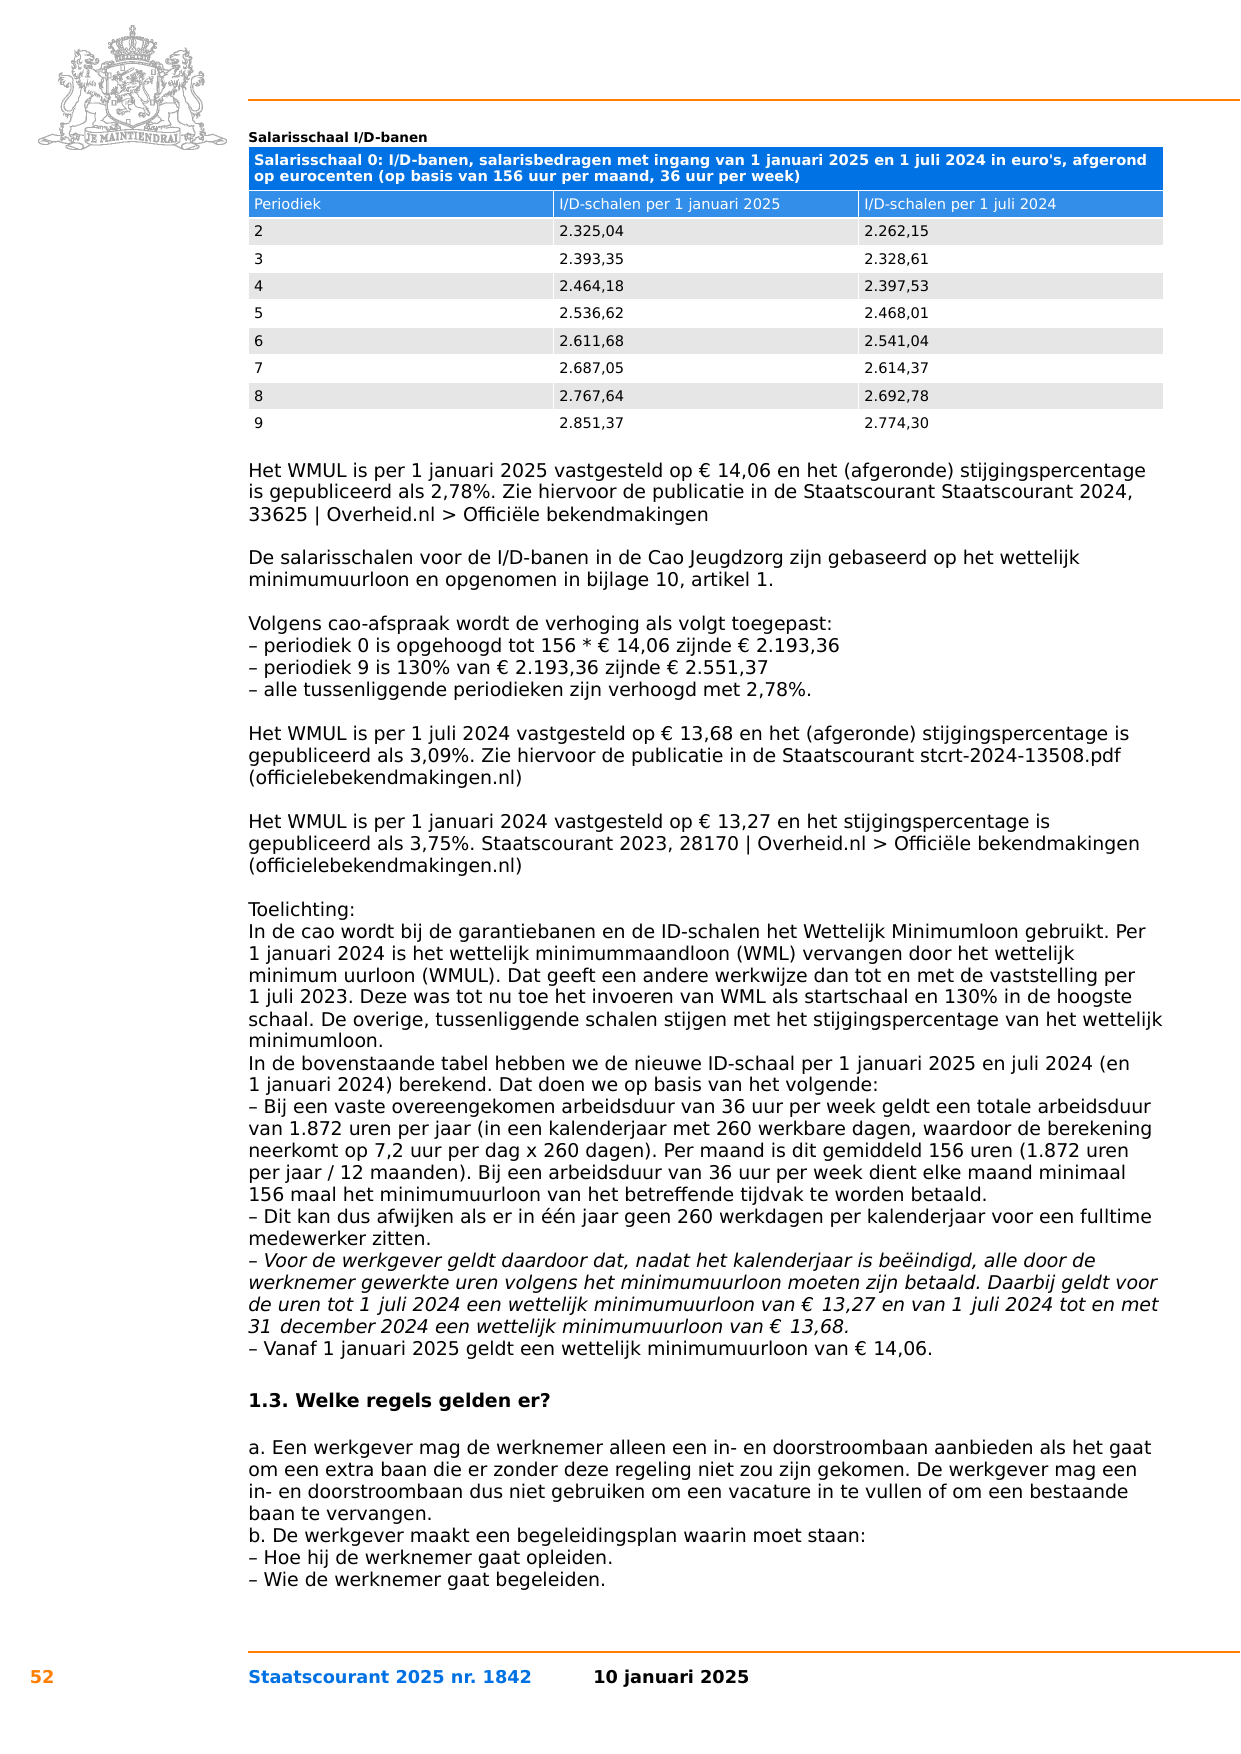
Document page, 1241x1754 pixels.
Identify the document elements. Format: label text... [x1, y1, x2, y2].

table_cell 5 [249, 301, 553, 327]
table_cell 2.397,53 [859, 273, 1163, 299]
table_cell 8 [249, 383, 553, 409]
text – periodiek 9 is 130% van € 2.193,36 zijnde € 2.551,37 [248, 657, 1163, 679]
text b. De werkgever maakt een begeleidingsplan waarin moet staan: [248, 1525, 1163, 1547]
table_cell 4 [249, 273, 553, 299]
table_cell 2.692,78 [859, 383, 1163, 409]
table_cell Periodiek [249, 191, 553, 217]
table_cell I/D-schalen per 1 januari 2025 [554, 191, 858, 217]
text Het WMUL is per 1 juli 2024 vastgesteld op € 13,68 en het (afgeronde) stijgingspercentage is gepubliceerd als 3,09%. Zie hiervoor de publicatie in de Staatscourant stcrt-2024-13508.pdf (officielebekendmakingen.nl) [248, 723, 1163, 789]
table_cell 7 [249, 355, 553, 382]
text – Bij een vaste overeengekomen arbeidsduur van 36 uur per week geldt een totale arbeidsduur van 1.872 uren per jaar (in een kalenderjaar met 260 werkbare dagen, waardoor de berekening neerkomt op 7,2 uur per dag x 260 dagen). Per maand is dit gemiddeld 156 uren (1.872 uren per jaar / 12 maanden). Bij een arbeidsduur van 36 uur per week dient elke maand minimaal 156 maal het minimumuurloon van het betreffende tijdvak te worden betaald. [248, 1096, 1163, 1206]
text – periodiek 0 is opgehoogd tot 156 * € 14,06 zijnde € 2.193,36 [248, 635, 1163, 657]
picture [38, 25, 227, 150]
text Het WMUL is per 1 januari 2024 vastgesteld op € 13,27 en het stijgingspercentage is gepubliceerd als 3,75%. Staatscourant 2023, 28170 | Overheid.nl > Officiële bekendmakingen (officielebekendmakingen.nl) [248, 811, 1163, 877]
text Toelichting: [248, 898, 1163, 921]
subtitle 1.3. Welke regels gelden er? [248, 1390, 1163, 1412]
table_cell 2.464,18 [554, 273, 858, 299]
text In de cao wordt bij de garantiebanen en de ID-schalen het Wettelijk Minimumloon gebruikt. Per 1 januari 2024 is het wettelijk minimummaandloon (WML) vervangen door het wettelijk minimum uurloon (WMUL). Dat geeft een andere werkwijze dan tot en met de vaststelling per 1 juli 2023. Deze was tot nu toe het invoeren van WML als startschaal en 130% in de hoogste schaal. De overige, tussenliggende schalen stijgen met het stijgingspercentage van het wettelijk minimumloon. [248, 921, 1163, 1052]
table_cell 2.325,04 [554, 219, 858, 245]
table_cell 2.536,62 [554, 301, 858, 327]
text – Dit kan dus afwijken als er in één jaar geen 260 werkdagen per kalenderjaar voor een fulltime medewerker zitten. [248, 1206, 1163, 1250]
table_cell 9 [249, 410, 553, 437]
table_cell 6 [249, 328, 553, 354]
text – Wie de werknemer gaat begeleiden. [248, 1569, 1163, 1591]
table_cell 3 [249, 246, 553, 272]
table_cell 2.468,01 [859, 301, 1163, 327]
text In de bovenstaande tabel hebben we de nieuwe ID-schaal per 1 januari 2025 en juli 2024 (en 1 januari 2024) berekend. Dat doen we op basis van het volgende: [248, 1052, 1163, 1096]
text De salarisschalen voor de I/D-banen in de Cao Jeugdzorg zijn gebaseerd op het wettelijk minimumuurloon en opgenomen in bijlage 10, artikel 1. [248, 547, 1163, 591]
table_cell 2.767,64 [554, 383, 858, 409]
table_cell 2.687,05 [554, 355, 858, 382]
text – Voor de werkgever geldt daardoor dat, nadat het kalenderjaar is beëindigd, alle door de werknemer gewerkte uren volgens het minimumuurloon moeten zijn betaald. Daarbij geldt voor de uren tot 1 juli 2024 een wettelijk minimumuurloon van € 13,27 en van 1 juli 2024 tot en met 31 december 2024 een wettelijk minimumuurloon van € 13,68. [248, 1250, 1163, 1338]
table_header Salarisschaal I/D-banen [248, 130, 1163, 146]
text Het WMUL is per 1 januari 2025 vastgesteld op € 14,06 en het (afgeronde) stijgingspercentage is gepubliceerd als 2,78%. Zie hiervoor de publicatie in de Staatscourant Staatscourant 2024, 33625 | Overheid.nl > Officiële bekendmakingen [248, 459, 1163, 525]
text – Hoe hij de werknemer gaat opleiden. [248, 1547, 1163, 1569]
text Volgens cao-afspraak wordt de verhoging als volgt toegepast: [248, 613, 1163, 635]
table_cell Salarisschaal 0: I/D-banen, salarisbedragen met ingang van 1 januari 2025 en 1 juli 2024 in euro's, afgerond op eurocenten (op basis van 156 uur per maand, 36 uur per week) [249, 147, 1163, 190]
table_cell 2.774,30 [859, 410, 1163, 437]
text – alle tussenliggende periodieken zijn verhoogd met 2,78%. [248, 679, 1163, 701]
table_cell 2.614,37 [859, 355, 1163, 382]
text – Vanaf 1 januari 2025 geldt een wettelijk minimumuurloon van € 14,06. [248, 1338, 1163, 1360]
table_cell 2.541,04 [859, 328, 1163, 354]
table_cell 2.262,15 [859, 219, 1163, 245]
table_cell 2 [249, 219, 553, 245]
table_cell I/D-schalen per 1 juli 2024 [859, 191, 1163, 217]
table_cell 2.851,37 [554, 410, 858, 437]
text a. Een werkgever mag de werknemer alleen een in- en doorstroombaan aanbieden als het gaat om een extra baan die er zonder deze regeling niet zou zijn gekomen. De werkgever mag een in- en doorstroombaan dus niet gebruiken om een vacature in te vullen of om een bestaande baan te vervangen. [248, 1437, 1163, 1525]
table_cell 2.393,35 [554, 246, 858, 272]
table_cell 2.328,61 [859, 246, 1163, 272]
table_cell 2.611,68 [554, 328, 858, 354]
